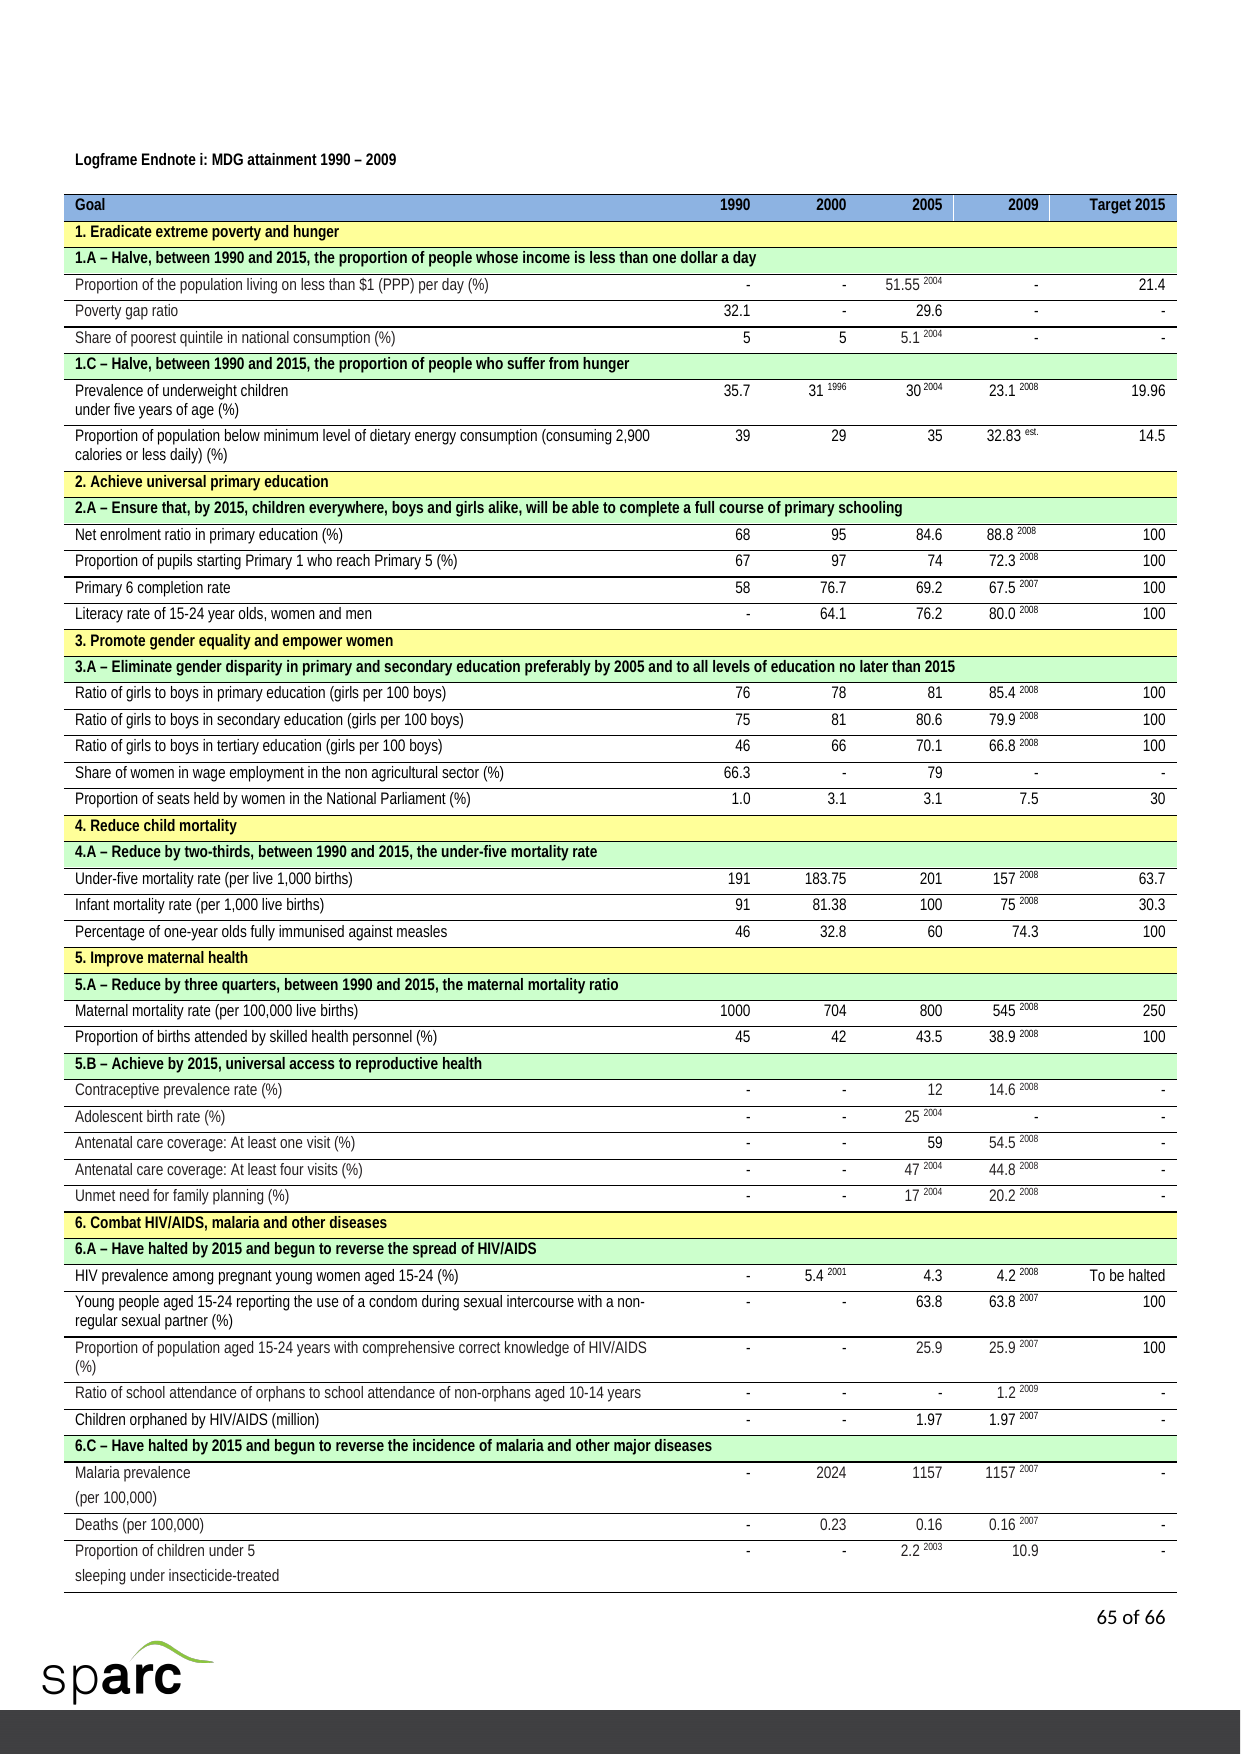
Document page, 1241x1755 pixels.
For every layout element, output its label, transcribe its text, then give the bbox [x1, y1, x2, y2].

table_cell 60 [858, 921, 953, 947]
table_cell Ratio of girls to boys in primary education (girls per 100 boys) [64, 683, 666, 709]
table_cell 54.5 2008 [954, 1133, 1049, 1158]
table_cell 5. Improve maternal health [64, 948, 1177, 973]
table_cell Proportion of population aged 15-24 years with comprehensive correct knowledge of HIV/AIDS (%) [64, 1338, 666, 1382]
table_cell 75 2008 [954, 895, 1049, 920]
table_cell 5.1 2004 [858, 328, 953, 353]
table_header 1990 [666, 195, 762, 221]
table_cell Proportion of pupils starting Primary 1 who reach Primary 5 (%) [64, 551, 666, 576]
table_cell 76.2 [858, 604, 953, 629]
table_cell 35 [858, 426, 953, 471]
table_cell Primary 6 completion rate [64, 578, 666, 603]
table_header 2005 [858, 195, 953, 221]
table_cell - [762, 275, 858, 300]
table_cell 100 [1050, 921, 1177, 947]
table_cell 1. Eradicate extreme poverty and hunger [64, 222, 1177, 247]
table_cell 5 [762, 328, 858, 353]
table_cell 51.55 2004 [858, 275, 953, 300]
table_cell 17 2004 [858, 1186, 953, 1211]
table_cell 183.75 [762, 869, 858, 894]
table_cell - [1050, 1463, 1177, 1513]
table_cell 25.9 2007 [954, 1338, 1049, 1382]
table_cell 1.97 [858, 1410, 953, 1435]
table_cell - [666, 1133, 762, 1158]
table_cell - [762, 1160, 858, 1185]
table_cell - [666, 1383, 762, 1408]
table_cell 67 [666, 551, 762, 576]
table_cell 0.23 [762, 1514, 858, 1540]
table_cell 46 [666, 736, 762, 762]
table_cell 63.8 2007 [954, 1292, 1049, 1336]
table_cell 2.2 2003 [858, 1541, 953, 1592]
table_cell 100 [1050, 1292, 1177, 1336]
table_cell 100 [1050, 710, 1177, 735]
table_cell 32.83 est. [954, 426, 1049, 471]
table_cell - [762, 1107, 858, 1132]
table_cell 14.6 2008 [954, 1080, 1049, 1106]
table_cell - [666, 604, 762, 629]
table_cell 6. Combat HIV/AIDS, malaria and other diseases [64, 1213, 1177, 1238]
table_cell 88.8 2008 [954, 525, 1049, 550]
table_cell Share of poorest quintile in national consumption (%) [64, 328, 666, 353]
table_cell Contraceptive prevalence rate (%) [64, 1080, 666, 1106]
table_cell 74 [858, 551, 953, 576]
table_cell Young people aged 15-24 reporting the use of a condom during sexual intercourse with a non-regular sexual partner (%) [64, 1292, 666, 1336]
table_cell 23.1 2008 [954, 380, 1049, 425]
table_cell 68 [666, 525, 762, 550]
table_cell Prevalence of underweight children under five years of age (%) [64, 380, 666, 425]
table_cell 3. Promote gender equality and empower women [64, 630, 1177, 656]
table_cell 80.6 [858, 710, 953, 735]
table_cell 14.5 [1050, 426, 1177, 471]
table_cell - [954, 1107, 1049, 1132]
table_cell 5 [666, 328, 762, 353]
table_cell 76.7 [762, 578, 858, 603]
table_cell 45 [666, 1027, 762, 1053]
table_cell 5.4 2001 [762, 1265, 858, 1291]
table_cell 4.3 [858, 1265, 953, 1291]
table_cell 30 2004 [858, 380, 953, 425]
table_cell 100 [1050, 578, 1177, 603]
table_cell 100 [858, 895, 953, 920]
table_cell - [1050, 1107, 1177, 1132]
table_cell Ratio of girls to boys in secondary education (girls per 100 boys) [64, 710, 666, 735]
table_cell 81 [762, 710, 858, 735]
table_cell - [666, 1080, 762, 1106]
table_cell 31 1996 [762, 380, 858, 425]
table_cell - [666, 1292, 762, 1336]
table_header Target 2015 [1050, 195, 1177, 221]
table_cell Ratio of school attendance of orphans to school attendance of non-orphans aged 10-14 years [64, 1383, 666, 1408]
table_cell 35.7 [666, 380, 762, 425]
subtitle Logframe Endnote i: MDG attainment 1990 – 2009 [75, 150, 1165, 169]
table_cell 32.1 [666, 301, 762, 326]
table_cell 1.C – Halve, between 1990 and 2015, the proportion of people who suffer from hunger [64, 354, 1177, 379]
table_cell 80.0 2008 [954, 604, 1049, 629]
table_cell 0.16 [858, 1514, 953, 1540]
table_header Goal [64, 195, 666, 221]
table_cell 191 [666, 869, 762, 894]
table_cell 67.5 2007 [954, 578, 1049, 603]
table_cell 25.9 [858, 1338, 953, 1382]
table_cell 10.9 [954, 1541, 1049, 1592]
table_cell 800 [858, 1001, 953, 1026]
table_cell 25 2004 [858, 1107, 953, 1132]
table_cell 66.8 2008 [954, 736, 1049, 762]
table_cell 97 [762, 551, 858, 576]
table_cell 100 [1050, 551, 1177, 576]
table_cell 81 [858, 683, 953, 709]
table_cell 100 [1050, 683, 1177, 709]
table_cell 1157 2007 [954, 1463, 1049, 1513]
table_cell - [762, 1080, 858, 1106]
table_cell 2.A – Ensure that, by 2015, children everywhere, boys and girls alike, will be able to complete a full course of primary schooling [64, 498, 1177, 523]
table_cell - [666, 1541, 762, 1592]
table_cell - [1050, 1160, 1177, 1185]
table_cell 545 2008 [954, 1001, 1049, 1026]
table_cell Percentage of one-year olds fully immunised against measles [64, 921, 666, 947]
table_cell - [954, 275, 1049, 300]
table_cell - [666, 1338, 762, 1382]
table_cell 100 [1050, 1027, 1177, 1053]
table_cell - [1050, 763, 1177, 788]
table_cell 3.1 [762, 789, 858, 814]
table_cell - [954, 301, 1049, 326]
table_cell 44.8 2008 [954, 1160, 1049, 1185]
table_cell - [762, 1541, 858, 1592]
table_cell 201 [858, 869, 953, 894]
table_cell Proportion of children under 5 sleeping under insecticide-treated [64, 1541, 666, 1592]
table_cell 12 [858, 1080, 953, 1106]
table_cell 4.A – Reduce by two-thirds, between 1990 and 2015, the under-five mortality rate [64, 842, 1177, 867]
table_cell Proportion of population below minimum level of dietary energy consumption (consuming 2,900 calories or less daily) (%) [64, 426, 666, 471]
table_header 2009 [954, 195, 1049, 221]
table_cell 100 [1050, 604, 1177, 629]
table_cell Proportion of seats held by women in the National Parliament (%) [64, 789, 666, 814]
table_cell 63.7 [1050, 869, 1177, 894]
table_cell Malaria prevalence (per 100,000) [64, 1463, 666, 1513]
table_cell 4.2 2008 [954, 1265, 1049, 1291]
table_cell - [666, 1265, 762, 1291]
table_cell Unmet need for family planning (%) [64, 1186, 666, 1211]
table_cell 76 [666, 683, 762, 709]
table_cell 3.A – Eliminate gender disparity in primary and secondary education preferably by 2005 and to all levels of education no later than 2015 [64, 657, 1177, 682]
table_cell - [954, 763, 1049, 788]
table_cell 29 [762, 426, 858, 471]
table_cell 58 [666, 578, 762, 603]
table_cell 1157 [858, 1463, 953, 1513]
table_cell 1.2 2009 [954, 1383, 1049, 1408]
table_cell 29.6 [858, 301, 953, 326]
table_cell 2. Achieve universal primary education [64, 472, 1177, 497]
table_cell 79 [858, 763, 953, 788]
table_cell - [666, 1186, 762, 1211]
table_cell - [1050, 1133, 1177, 1158]
table_cell Share of women in wage employment in the non agricultural sector (%) [64, 763, 666, 788]
table_cell 75 [666, 710, 762, 735]
table_cell - [1050, 301, 1177, 326]
table_cell 84.6 [858, 525, 953, 550]
table_cell - [762, 763, 858, 788]
table_cell 704 [762, 1001, 858, 1026]
table_cell 64.1 [762, 604, 858, 629]
table_cell - [1050, 1514, 1177, 1540]
table_cell 100 [1050, 525, 1177, 550]
table_cell 69.2 [858, 578, 953, 603]
table_cell - [762, 1186, 858, 1211]
table_cell Antenatal care coverage: At least one visit (%) [64, 1133, 666, 1158]
table_cell 4. Reduce child mortality [64, 816, 1177, 841]
table_cell Adolescent birth rate (%) [64, 1107, 666, 1132]
table_cell - [762, 1292, 858, 1336]
table_cell 95 [762, 525, 858, 550]
table_cell Poverty gap ratio [64, 301, 666, 326]
table_cell Net enrolment ratio in primary education (%) [64, 525, 666, 550]
table_cell 100 [1050, 736, 1177, 762]
table_cell 63.8 [858, 1292, 953, 1336]
table_cell 85.4 2008 [954, 683, 1049, 709]
table_cell 100 [1050, 1338, 1177, 1382]
table_cell 79.9 2008 [954, 710, 1049, 735]
table_cell 66 [762, 736, 858, 762]
table_cell 30.3 [1050, 895, 1177, 920]
table_cell - [1050, 1410, 1177, 1435]
table_cell - [1050, 328, 1177, 353]
table_cell 1.A – Halve, between 1990 and 2015, the proportion of people whose income is less than one dollar a day [64, 248, 1177, 273]
table_cell - [762, 1410, 858, 1435]
table_cell 250 [1050, 1001, 1177, 1026]
table_cell - [1050, 1186, 1177, 1211]
table_cell - [1050, 1541, 1177, 1592]
table_cell 1.97 2007 [954, 1410, 1049, 1435]
table_cell 81.38 [762, 895, 858, 920]
table_cell 46 [666, 921, 762, 947]
table_cell - [666, 1514, 762, 1540]
table_cell Under-five mortality rate (per live 1,000 births) [64, 869, 666, 894]
table_cell 1000 [666, 1001, 762, 1026]
table_cell Antenatal care coverage: At least four visits (%) [64, 1160, 666, 1185]
table_cell To be halted [1050, 1265, 1177, 1291]
table_cell Deaths (per 100,000) [64, 1514, 666, 1540]
table_cell 43.5 [858, 1027, 953, 1053]
table_cell 91 [666, 895, 762, 920]
table_cell 66.3 [666, 763, 762, 788]
table_cell - [666, 1410, 762, 1435]
table_cell Maternal mortality rate (per 100,000 live births) [64, 1001, 666, 1026]
table_cell - [762, 1133, 858, 1158]
table_cell 47 2004 [858, 1160, 953, 1185]
table_cell 59 [858, 1133, 953, 1158]
table_cell 20.2 2008 [954, 1186, 1049, 1211]
table_cell 30 [1050, 789, 1177, 814]
table_cell Children orphaned by HIV/AIDS (million) [64, 1410, 666, 1435]
table_cell 21.4 [1050, 275, 1177, 300]
table_cell - [1050, 1080, 1177, 1106]
table_cell 78 [762, 683, 858, 709]
table_cell 70.1 [858, 736, 953, 762]
table_cell - [858, 1383, 953, 1408]
table_cell HIV prevalence among pregnant young women aged 15-24 (%) [64, 1265, 666, 1291]
table_cell 2024 [762, 1463, 858, 1513]
table_cell - [666, 1463, 762, 1513]
table_cell 3.1 [858, 789, 953, 814]
table_cell 74.3 [954, 921, 1049, 947]
table_cell 5.B – Achieve by 2015, universal access to reproductive health [64, 1054, 1177, 1079]
table_header 2000 [762, 195, 858, 221]
table_cell - [666, 275, 762, 300]
table_cell 72.3 2008 [954, 551, 1049, 576]
table_cell 39 [666, 426, 762, 471]
table_cell 38.9 2008 [954, 1027, 1049, 1053]
table_cell 32.8 [762, 921, 858, 947]
table_cell - [1050, 1383, 1177, 1408]
table_cell - [666, 1160, 762, 1185]
table_cell 0.16 2007 [954, 1514, 1049, 1540]
table_cell 1.0 [666, 789, 762, 814]
table_cell 7.5 [954, 789, 1049, 814]
table_cell 6.A – Have halted by 2015 and begun to reverse the spread of HIV/AIDS [64, 1239, 1177, 1264]
table_cell - [762, 301, 858, 326]
table_cell 5.A – Reduce by three quarters, between 1990 and 2015, the maternal mortality ratio [64, 974, 1177, 1000]
table_cell 19.96 [1050, 380, 1177, 425]
table_cell Proportion of the population living on less than $1 (PPP) per day (%) [64, 275, 666, 300]
table_cell - [762, 1338, 858, 1382]
table_cell - [666, 1107, 762, 1132]
table_cell Ratio of girls to boys in tertiary education (girls per 100 boys) [64, 736, 666, 762]
table_cell 42 [762, 1027, 858, 1053]
table_cell Proportion of births attended by skilled health personnel (%) [64, 1027, 666, 1053]
table_cell 157 2008 [954, 869, 1049, 894]
table_cell 6.C – Have halted by 2015 and begun to reverse the incidence of malaria and other major diseases [64, 1436, 1177, 1461]
table_cell Infant mortality rate (per 1,000 live births) [64, 895, 666, 920]
table_cell - [762, 1383, 858, 1408]
table_cell - [954, 328, 1049, 353]
table_cell Literacy rate of 15-24 year olds, women and men [64, 604, 666, 629]
